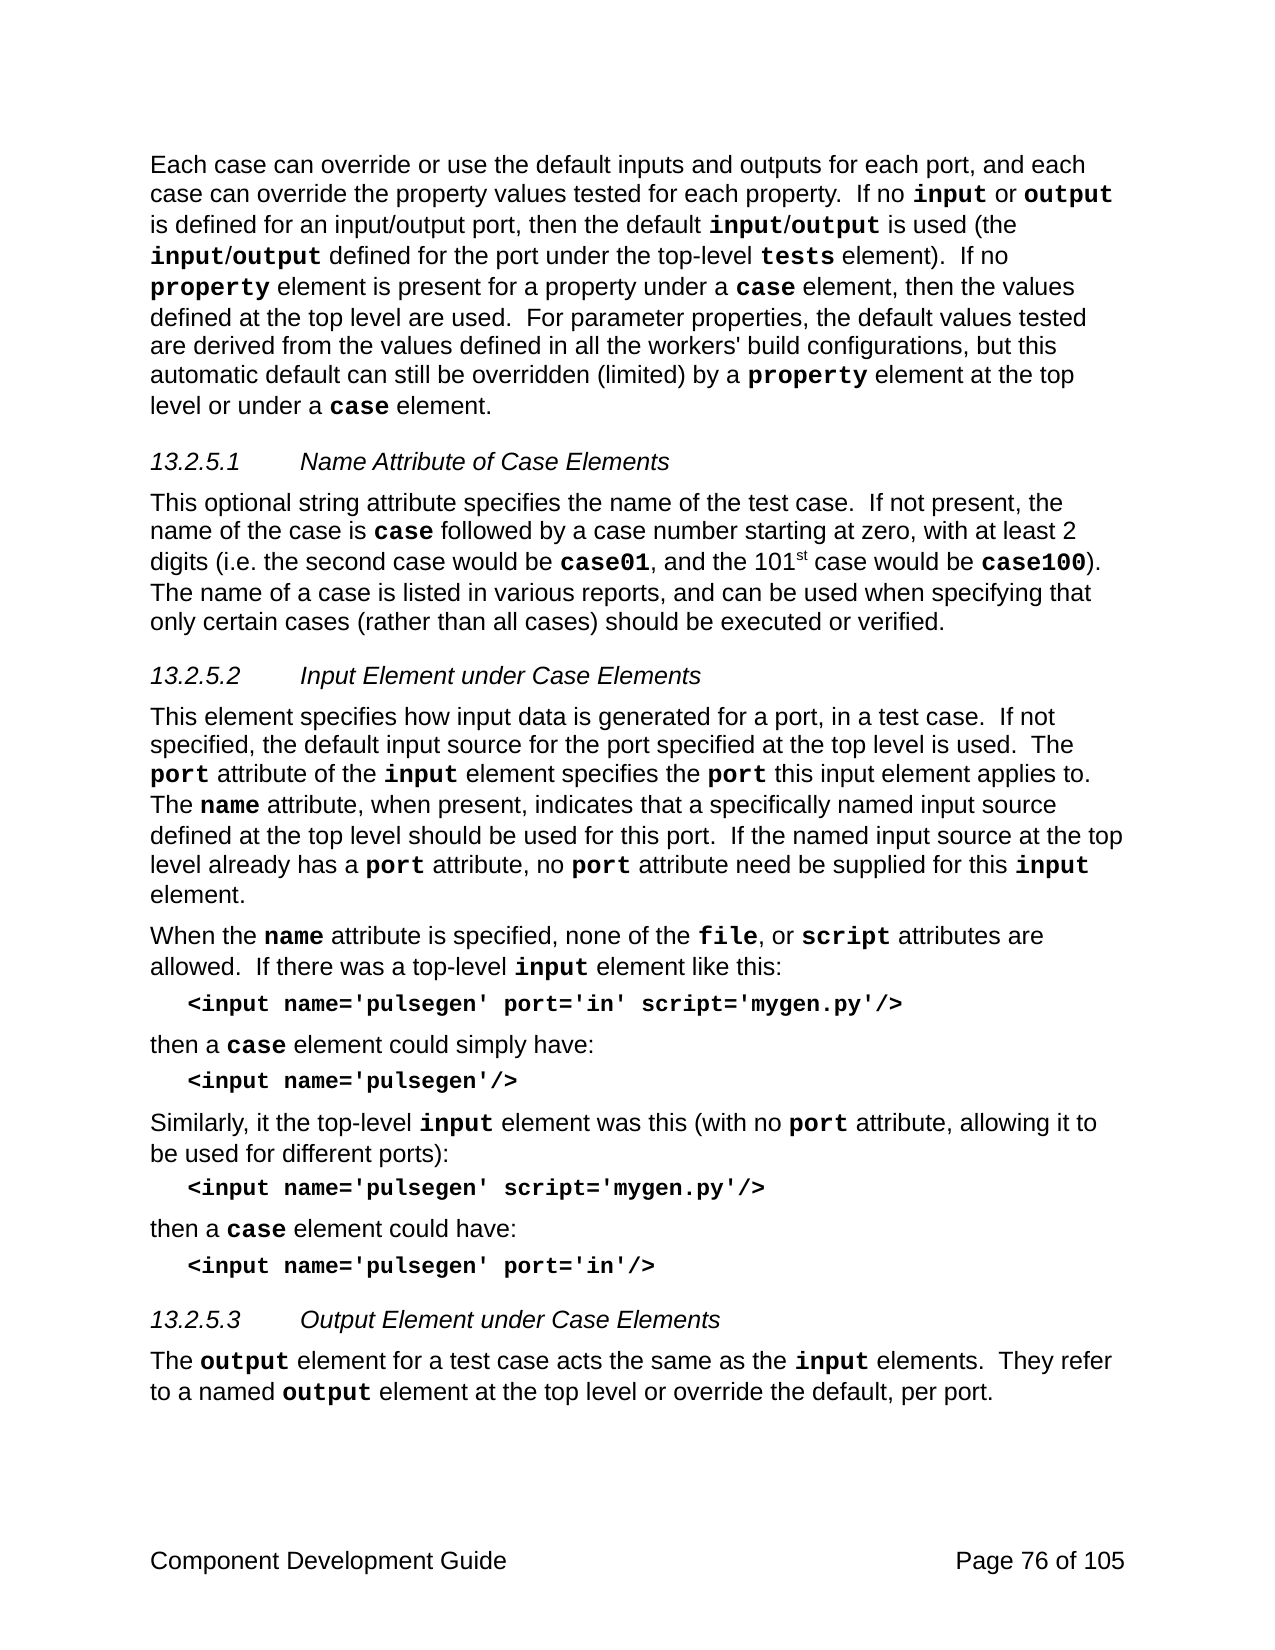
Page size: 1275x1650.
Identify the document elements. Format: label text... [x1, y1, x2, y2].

text This element specifies how input data is generated for a port, in a test case. If not specified, the default input source for the port specified at the top level is used. The port attribute of the input element specifies the port this input element applies to. The name attribute, when present, indicates that a specifically named input source defined at the top level should be used for this port. If the named input source at the top level already has a port attribute, no port attribute need be supplied for this input element. [150, 701, 1125, 909]
subtitle Output Element under Case Elements [150, 1305, 1125, 1334]
text When the name attribute is specified, none of the file, or script attributes are allowed. If there was a top-level input element like this: [150, 921, 1125, 983]
text <input name='pulsegen' script='mygen.py'/> [187, 1176, 1125, 1202]
text <input name='pulsegen'/> [187, 1070, 1125, 1096]
subtitle Name Attribute of Case Elements [150, 447, 1125, 476]
text Each case can override or use the default inputs and outputs for each port, and each case can override the property values tested for each property. If no input or output is defined for an input/output port, then the default input/output is used (the input/output defined for the port under the top-level tests element). If no property element is present for a property under a case element, then the values defined at the top level are used. For parameter properties, the default values tested are derived from the values defined in all the workers' build configurations, but this automatic default can still be overridden (limited) by a property element at the top level or under a case element. [150, 150, 1125, 422]
text <input name='pulsegen' port='in'/> [187, 1254, 1125, 1280]
text <input name='pulsegen' port='in' script='mygen.py'/> [187, 992, 1125, 1018]
text then a case element could have: [150, 1214, 1125, 1245]
text Similarly, it the top-level input element was this (with no port attribute, allowing it to be used for different ports): [150, 1108, 1125, 1167]
text This optional string attribute specifies the name of the test case. If not present, the name of the case is case followed by a case number starting at zero, with at least 2 digits (i.e. the second case would be case01, and the 101st case would be case100). The name of a case is listed in various reports, and can be used when specifying that only certain cases (rather than all cases) should be executed or verified. [150, 488, 1125, 636]
subtitle Input Element under Case Elements [150, 661, 1125, 689]
text The output element for a test case acts the same as the input elements. They refer to a named output element at the top level or override the default, per port. [150, 1346, 1125, 1408]
text then a case element could simply have: [150, 1030, 1125, 1061]
